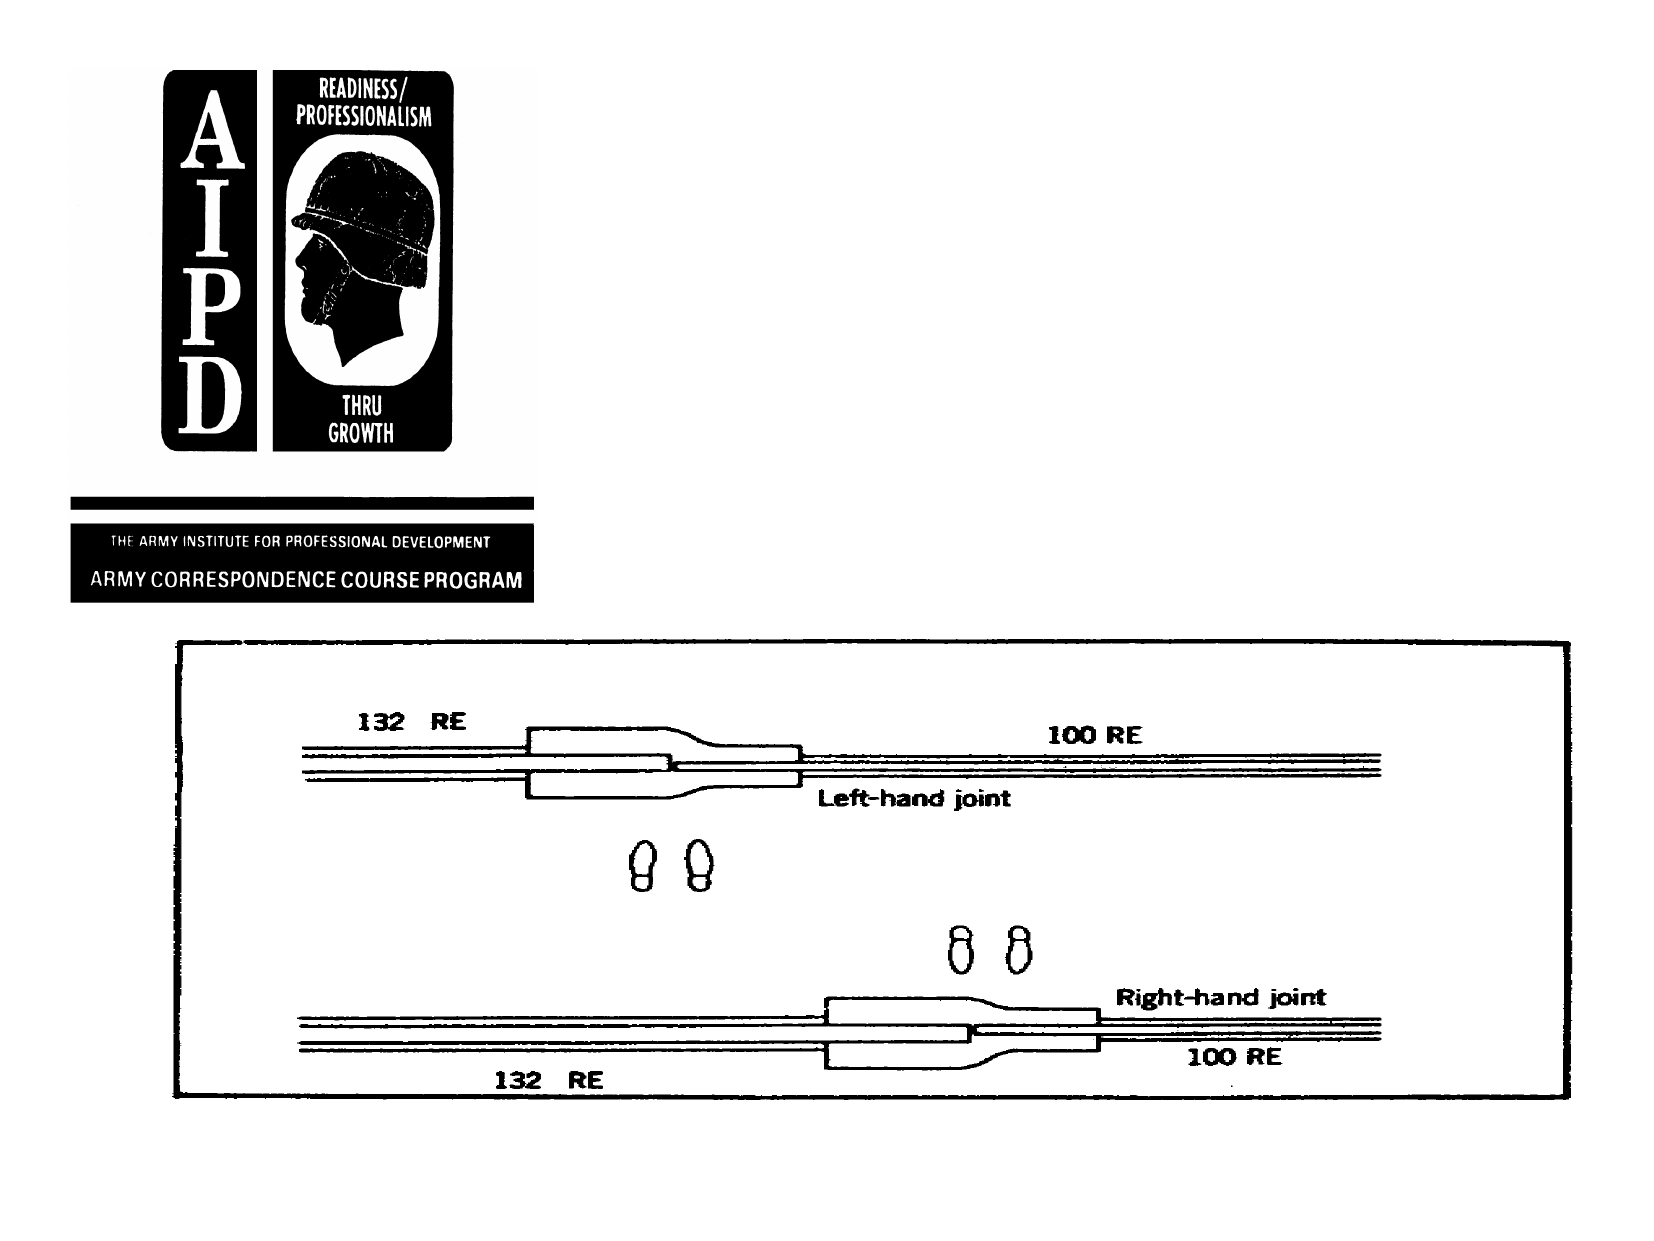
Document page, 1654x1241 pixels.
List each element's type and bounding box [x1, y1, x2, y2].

picture [68, 68, 538, 607]
picture [165, 630, 1581, 1106]
